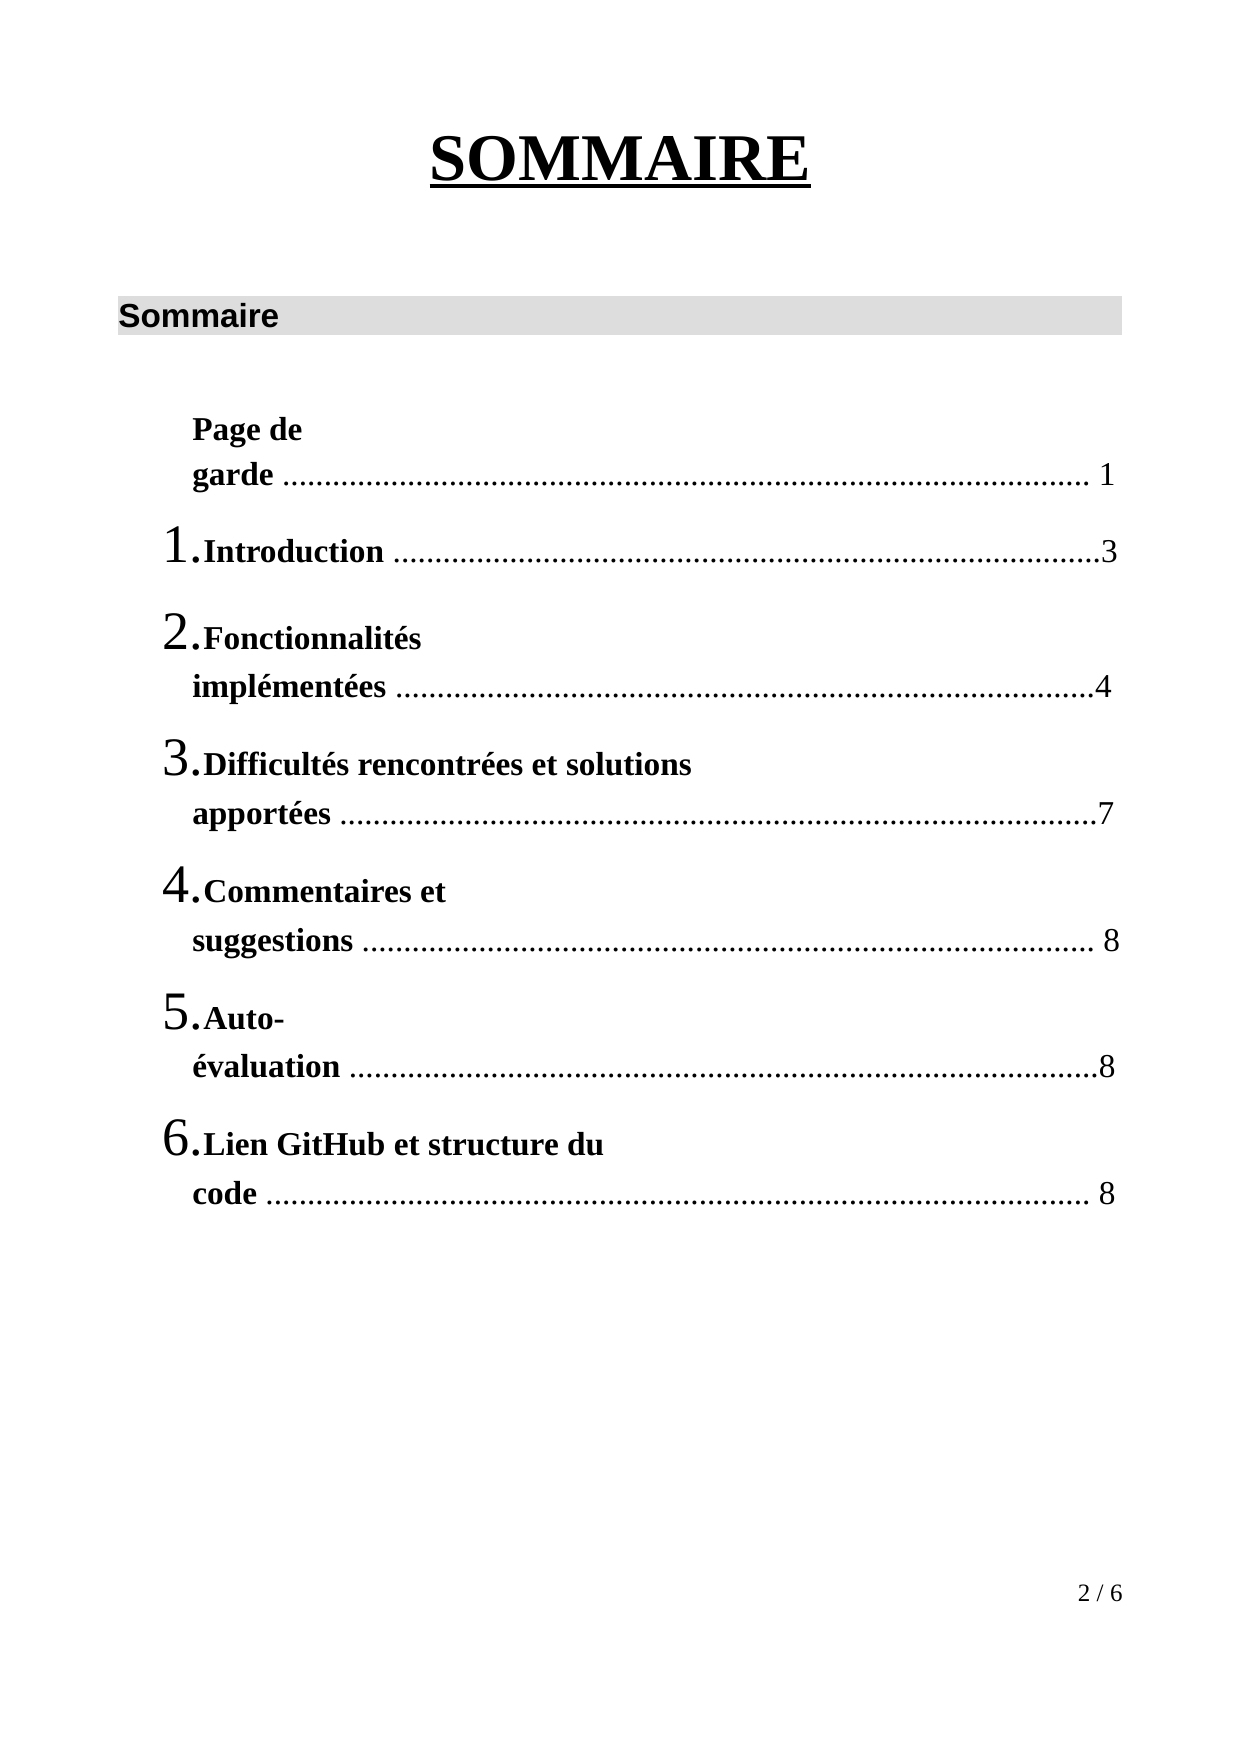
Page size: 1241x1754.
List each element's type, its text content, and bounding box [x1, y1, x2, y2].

list Difficultés rencontrées et solutions apportées ...........................................................................................7 [162, 725, 1122, 832]
text SOMMAIRE [118, 118, 1122, 195]
list Introduction .....................................................................................3 [162, 512, 1122, 575]
list Lien GitHub et structure du code ................................................................................................... 8 [162, 1105, 1122, 1212]
list Fonctionnalités implémentées ....................................................................................4 [162, 598, 1122, 705]
text Page de garde ................................................................................................. 1 [118, 410, 1122, 492]
list Commentaires et suggestions ........................................................................................ 8 [162, 852, 1122, 958]
list Auto-évaluation ..........................................................................................8 [162, 978, 1122, 1085]
subtitle Sommaire [118, 296, 1122, 335]
